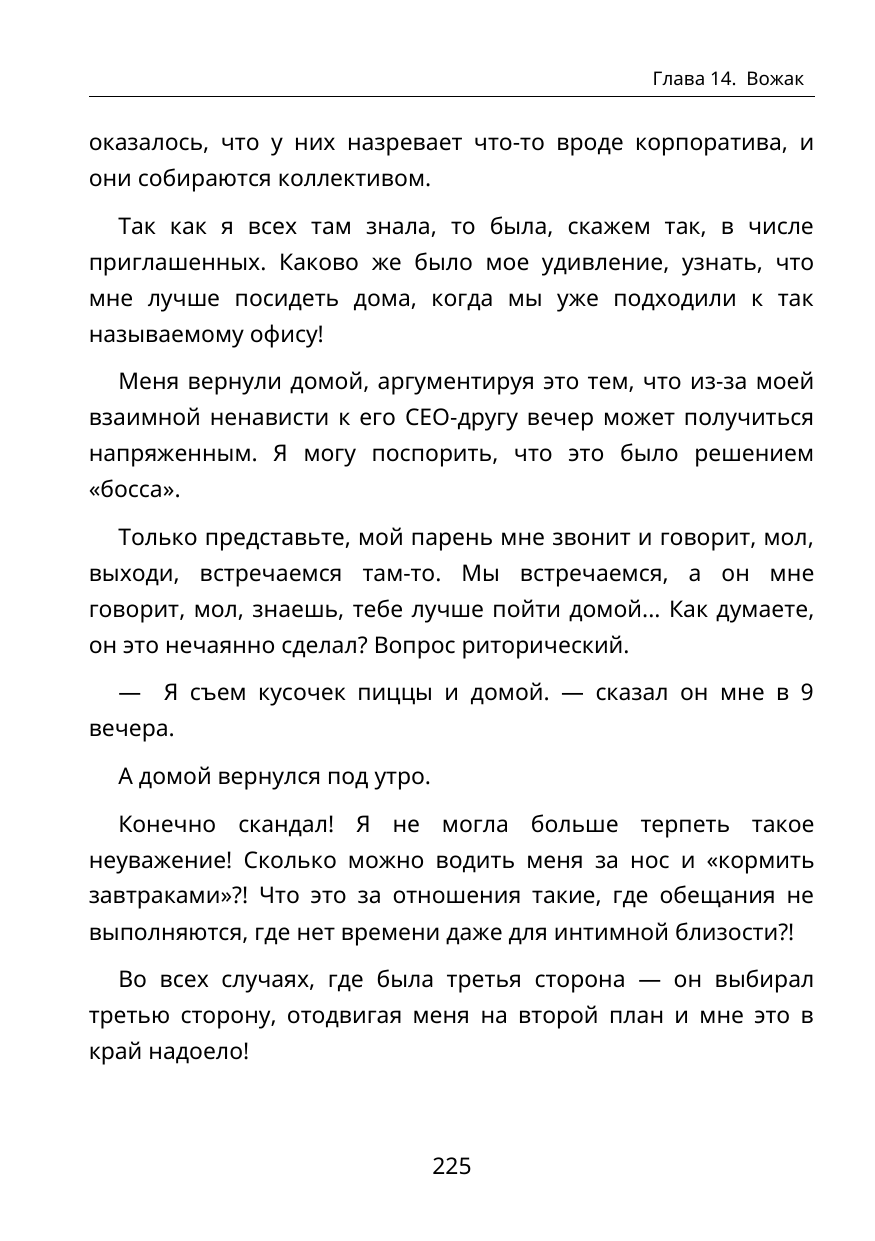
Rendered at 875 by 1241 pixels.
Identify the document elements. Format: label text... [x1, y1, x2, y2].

text Конечно скандал! Я не могла больше терпеть такое неуважение! Сколько можно водить меня за нос и «кормить завтраками»?! Что это за отношения такие, где обещания не выполняются, где нет времени даже для интимной близости?! [88, 808, 815, 947]
text оказалось, что у них назревает что-то вроде корпоратива, и они собираются коллективом. [88, 126, 815, 193]
text Меня вернули домой, аргументируя это тем, что из-за моей взаимной ненависти к его СЕО-другу вечер может получиться напряженным. Я могу поспорить, что это было решением «босса». [88, 365, 815, 504]
text Во всех случаях, где была третья сторона — он выбирал третью сторону, отодвигая меня на второй план и мне это в край надоело! [88, 963, 815, 1066]
text А домой вернулся под утро. [88, 760, 815, 791]
list Я съем кусочек пиццы и домой. — сказал он мне в 9 вечера. [88, 676, 815, 743]
text Только представьте, мой парень мне звонит и говорит, мол, выходи, встречаемся там-то. Мы встречаемся, а он мне говорит, мол, знаешь, тебе лучше пойти домой... Как думаете, он это нечаянно сделал? Вопрос риторический. [88, 521, 815, 660]
text Так как я всех там знала, то была, скажем так, в числе приглашенных. Каково же было мое удивление, узнать, что мне лучше посидеть дома, когда мы уже подходили к так называемому офису! [88, 210, 815, 349]
